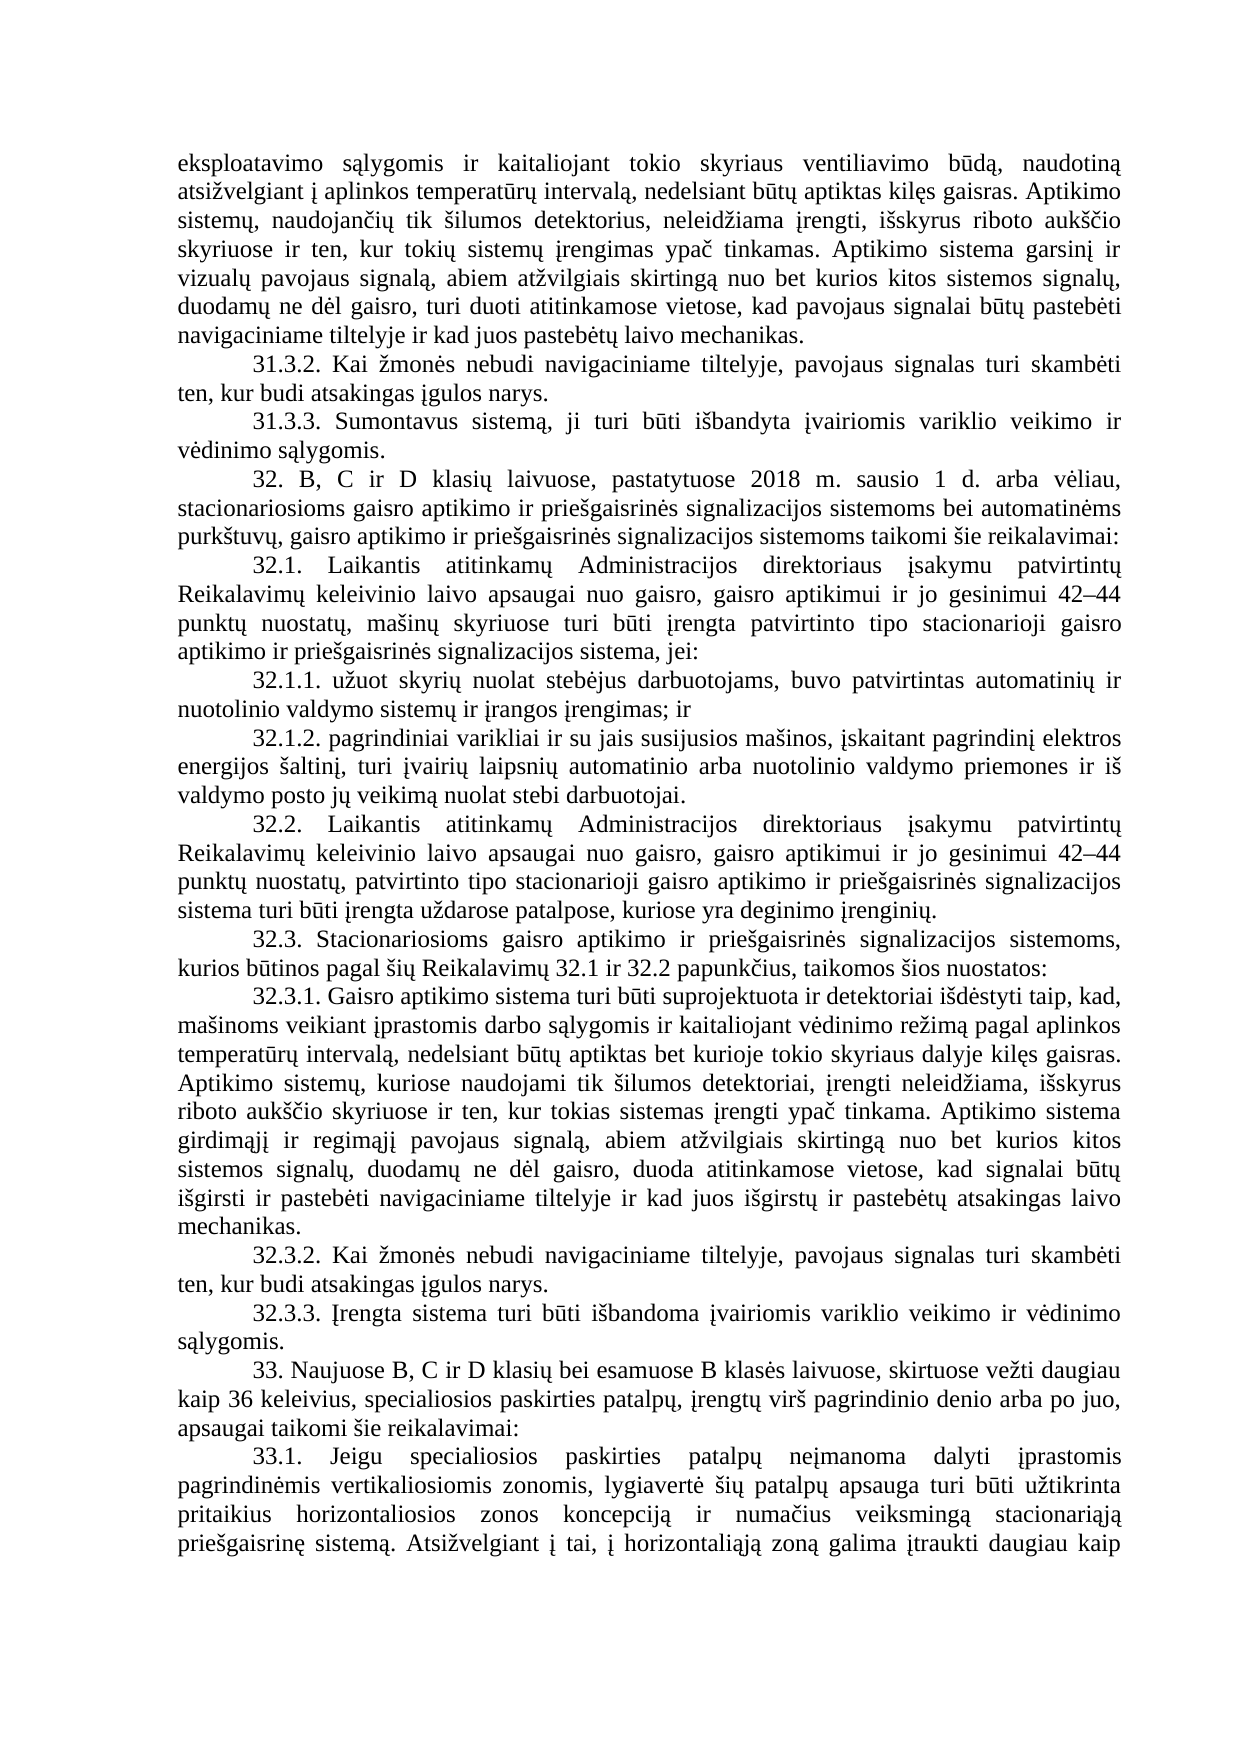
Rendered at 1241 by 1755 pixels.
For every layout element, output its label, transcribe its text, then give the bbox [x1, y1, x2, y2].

text eksploatavimo sąlygomis ir kaitaliojant tokio skyriaus ventiliavimo būdą, naudotiną atsižvelgiant į aplinkos temperatūrų intervalą, nedelsiant būtų aptiktas kilęs gaisras. Aptikimo sistemų, naudojančių tik šilumos detektorius, neleidžiama įrengti, išskyrus riboto aukščio skyriuose ir ten, kur tokių sistemų įrengimas ypač tinkamas. Aptikimo sistema garsinį ir vizualų pavojaus signalą, abiem atžvilgiais skirtingą nuo bet kurios kitos sistemos signalų, duodamų ne dėl gaisro, turi duoti atitinkamose vietose, kad pavojaus signalai būtų pastebėti navigaciniame tiltelyje ir kad juos pastebėtų laivo mechanikas. [177, 148, 1122, 349]
text 32. B, C ir D klasių laivuose, pastatytuose 2018 m. sausio 1 d. arba vėliau, stacionariosioms gaisro aptikimo ir priešgaisrinės signalizacijos sistemoms bei automatinėms purkštuvų, gaisro aptikimo ir priešgaisrinės signalizacijos sistemoms taikomi šie reikalavimai: [177, 464, 1122, 550]
text 32.2. Laikantis atitinkamų Administracijos direktoriaus įsakymu patvirtintų Reikalavimų keleivinio laivo apsaugai nuo gaisro, gaisro aptikimui ir jo gesinimui 42–44 punktų nuostatų, patvirtinto tipo stacionarioji gaisro aptikimo ir priešgaisrinės signalizacijos sistema turi būti įrengta uždarose patalpose, kuriose yra deginimo įrenginių. [177, 809, 1122, 924]
text 32.1.2. pagrindiniai varikliai ir su jais susijusios mašinos, įskaitant pagrindinį elektros energijos šaltinį, turi įvairių laipsnių automatinio arba nuotolinio valdymo priemones ir iš valdymo posto jų veikimą nuolat stebi darbuotojai. [177, 723, 1122, 809]
text 32.1. Laikantis atitinkamų Administracijos direktoriaus įsakymu patvirtintų Reikalavimų keleivinio laivo apsaugai nuo gaisro, gaisro aptikimui ir jo gesinimui 42–44 punktų nuostatų, mašinų skyriuose turi būti įrengta patvirtinto tipo stacionarioji gaisro aptikimo ir priešgaisrinės signalizacijos sistema, jei: [177, 550, 1122, 665]
text 32.1.1. užuot skyrių nuolat stebėjus darbuotojams, buvo patvirtintas automatinių ir nuotolinio valdymo sistemų ir įrangos įrengimas; ir [177, 665, 1122, 723]
text 31.3.3. Sumontavus sistemą, ji turi būti išbandyta įvairiomis variklio veikimo ir vėdinimo sąlygomis. [177, 406, 1122, 464]
text 32.3.3. Įrengta sistema turi būti išbandoma įvairiomis variklio veikimo ir vėdinimo sąlygomis. [177, 1298, 1122, 1355]
text 32.3. Stacionariosioms gaisro aptikimo ir priešgaisrinės signalizacijos sistemoms, kurios būtinos pagal šių Reikalavimų 32.1 ir 32.2 papunkčius, taikomos šios nuostatos: [177, 924, 1122, 981]
text 32.3.1. Gaisro aptikimo sistema turi būti suprojektuota ir detektoriai išdėstyti taip, kad, mašinoms veikiant įprastomis darbo sąlygomis ir kaitaliojant vėdinimo režimą pagal aplinkos temperatūrų intervalą, nedelsiant būtų aptiktas bet kurioje tokio skyriaus dalyje kilęs gaisras. Aptikimo sistemų, kuriose naudojami tik šilumos detektoriai, įrengti neleidžiama, išskyrus riboto aukščio skyriuose ir ten, kur tokias sistemas įrengti ypač tinkama. Aptikimo sistema girdimąjį ir regimąjį pavojaus signalą, abiem atžvilgiais skirtingą nuo bet kurios kitos sistemos signalų, duodamų ne dėl gaisro, duoda atitinkamose vietose, kad signalai būtų išgirsti ir pastebėti navigaciniame tiltelyje ir kad juos išgirstų ir pastebėtų atsakingas laivo mechanikas. [177, 981, 1122, 1240]
text 32.3.2. Kai žmonės nebudi navigaciniame tiltelyje, pavojaus signalas turi skambėti ten, kur budi atsakingas įgulos narys. [177, 1240, 1122, 1298]
text 31.3.2. Kai žmonės nebudi navigaciniame tiltelyje, pavojaus signalas turi skambėti ten, kur budi atsakingas įgulos narys. [177, 349, 1122, 406]
text 33.1. Jeigu specialiosios paskirties patalpų neįmanoma dalyti įprastomis pagrindinėmis vertikaliosiomis zonomis, lygiavertė šių patalpų apsauga turi būti užtikrinta pritaikius horizontaliosios zonos koncepciją ir numačius veiksmingą stacionariąją priešgaisrinę sistemą. Atsižvelgiant į tai, į horizontaliąją zoną galima įtraukti daugiau kaip [177, 1441, 1122, 1556]
text 33. Naujuose B, C ir D klasių bei esamuose B klasės laivuose, skirtuose vežti daugiau kaip 36 keleivius, specialiosios paskirties patalpų, įrengtų virš pagrindinio denio arba po juo, apsaugai taikomi šie reikalavimai: [177, 1355, 1122, 1441]
